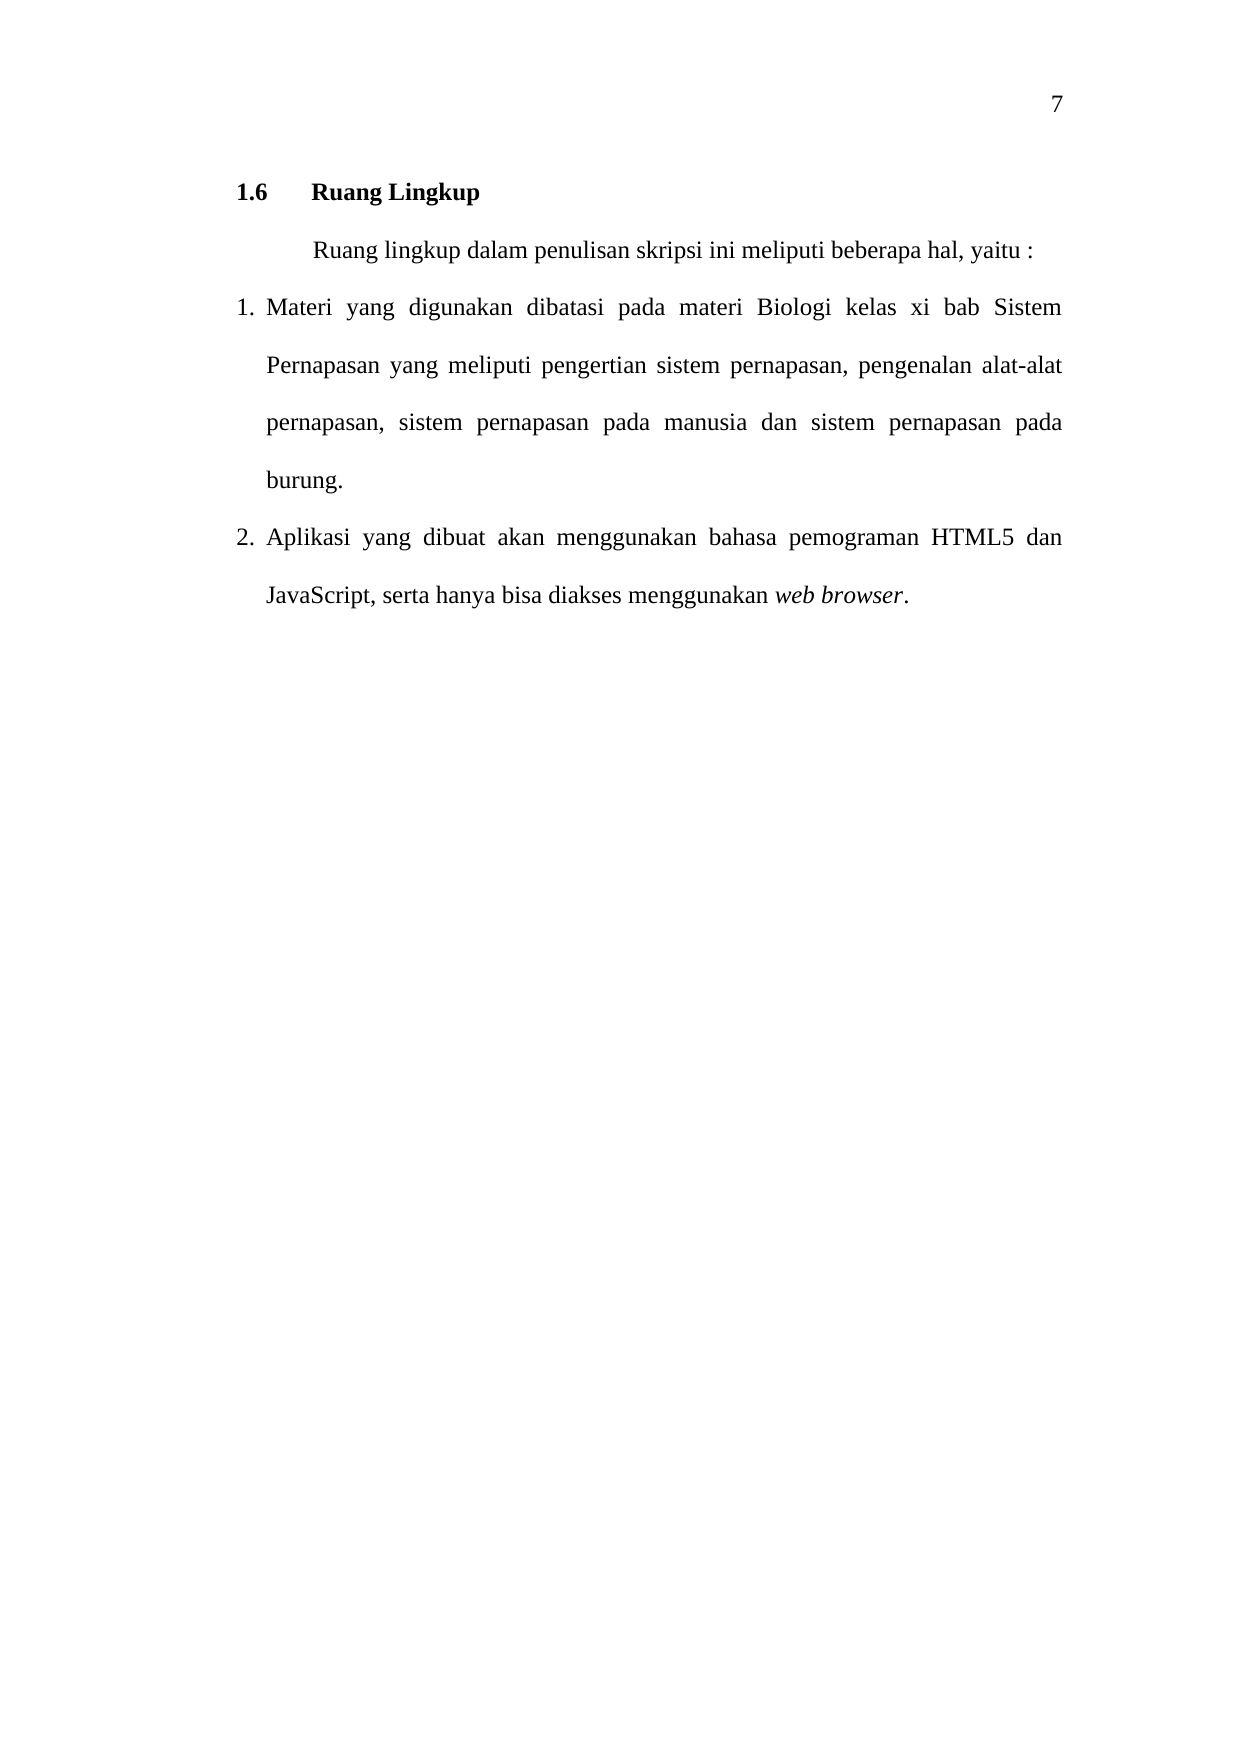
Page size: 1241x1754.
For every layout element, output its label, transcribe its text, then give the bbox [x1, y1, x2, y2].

text Ruang lingkup dalam penulisan skripsi ini meliputi beberapa hal, yaitu : [236, 235, 1063, 263]
list Aplikasi yang dibuat akan menggunakan bahasa pemograman HTML5 dan JavaScript, serta hanya bisa diakses menggunakan web browser. [236, 522, 1063, 608]
subtitle Ruang Lingkup [236, 177, 1063, 206]
list Materi yang digunakan dibatasi pada materi Biologi kelas xi bab Sistem Pernapasan yang meliputi pengertian sistem pernapasan, pengenalan alat-alat pernapasan, sistem pernapasan pada manusia dan sistem pernapasan pada burung. [236, 292, 1063, 493]
